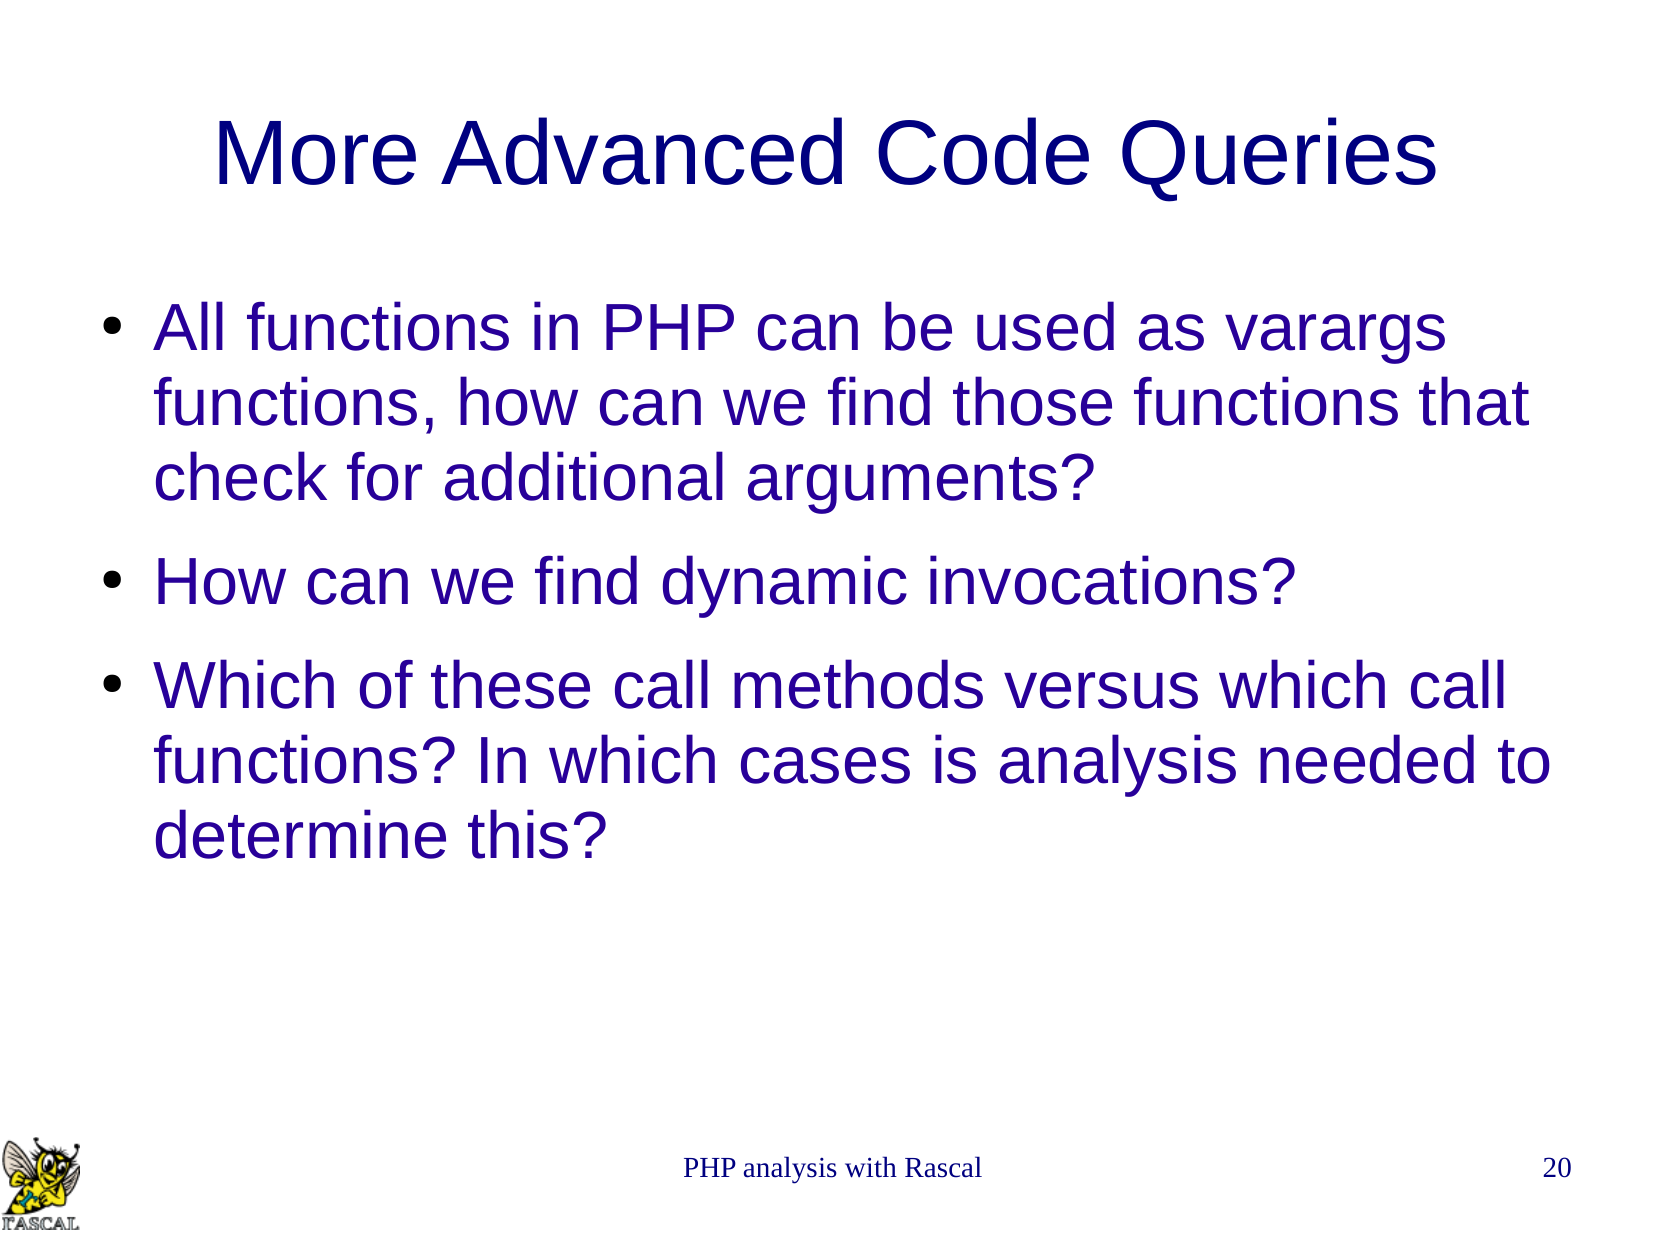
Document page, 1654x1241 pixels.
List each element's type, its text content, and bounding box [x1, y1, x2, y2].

list All functions in PHP can be used as varargs functions, how can we find those functions that check for additional arguments? How can we find dynamic invocations? Which of these call methods versus which call functions? In which cases is analysis needed to determine this? [82, 290, 1571, 1010]
title More Advanced Code Queries [82, 49, 1571, 257]
picture [1, 1137, 80, 1230]
